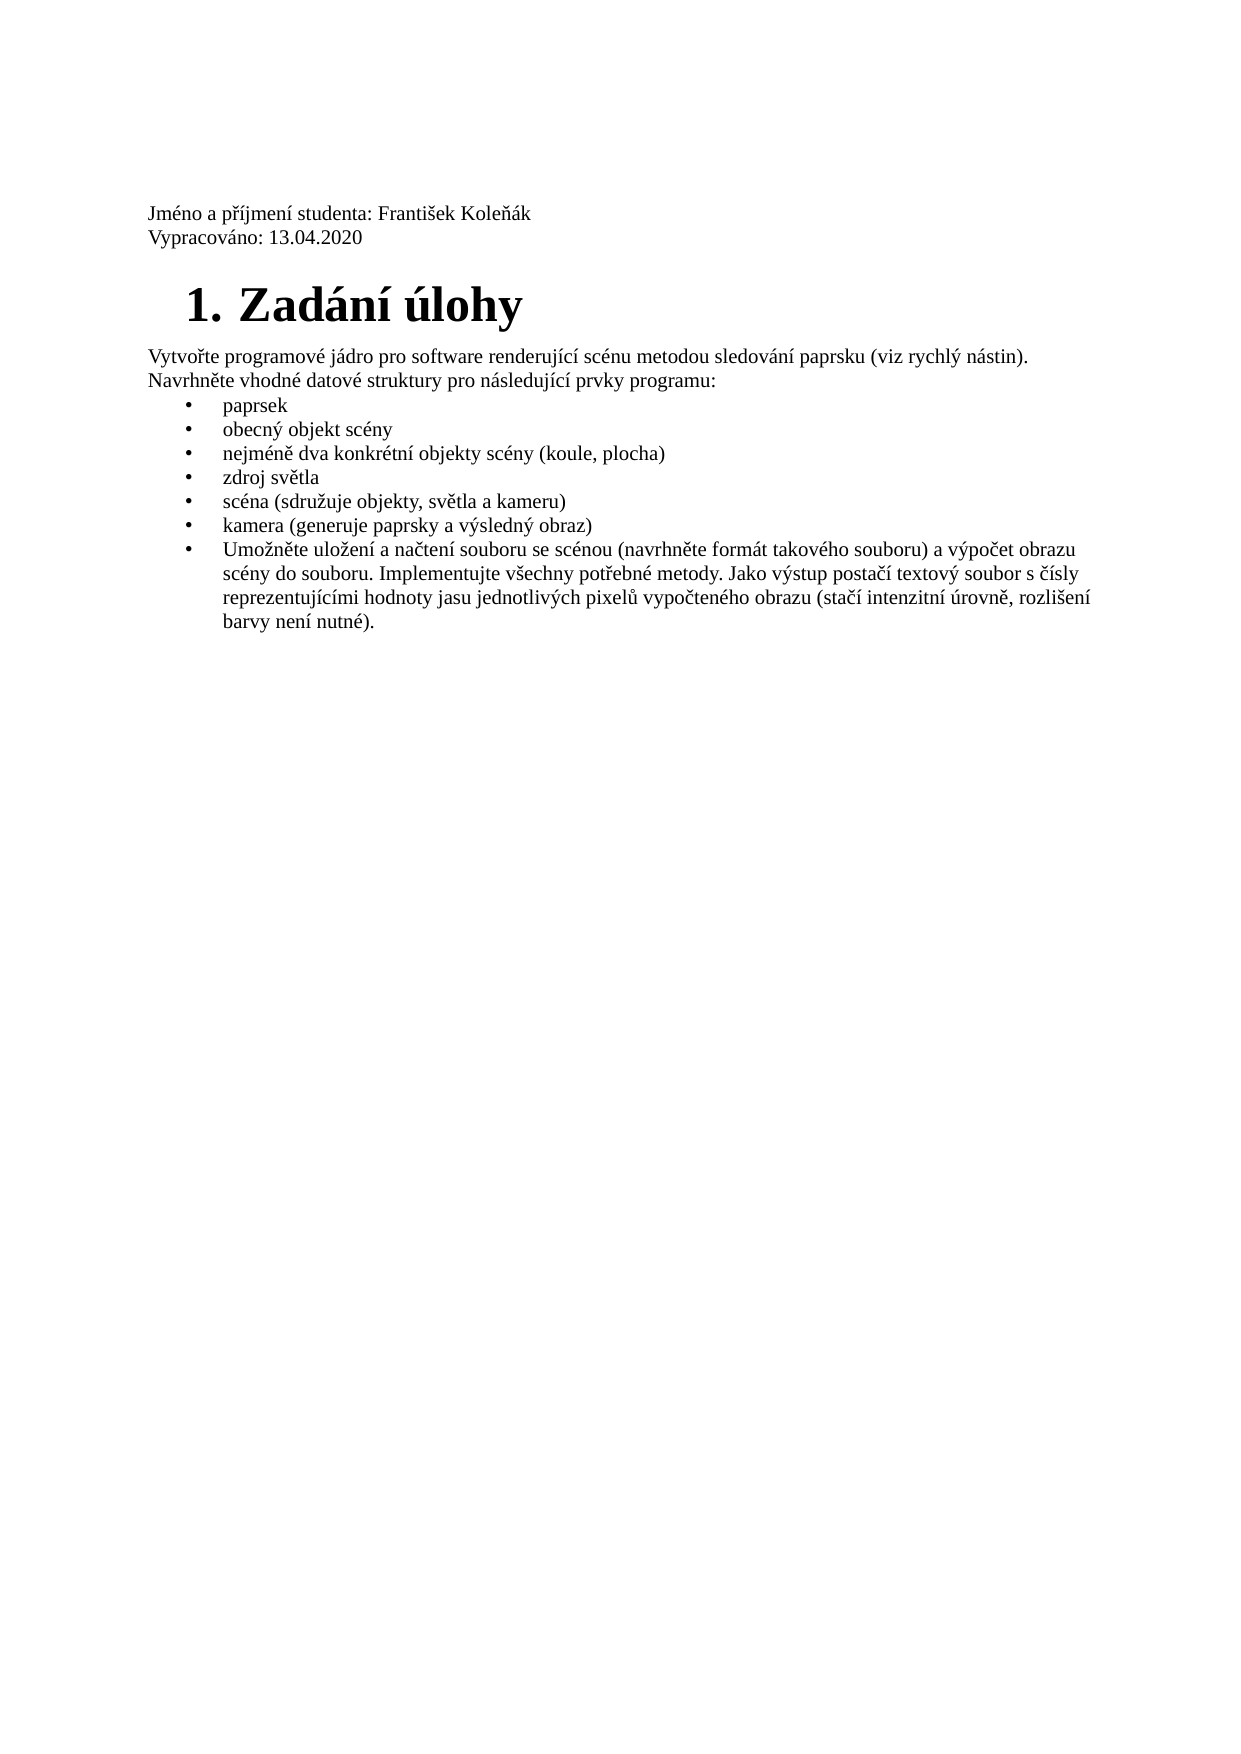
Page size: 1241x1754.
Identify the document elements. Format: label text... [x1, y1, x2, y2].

list nejméně dva konkrétní objekty scény (koule, plocha) [185, 441, 1092, 465]
list paprsek [185, 392, 1092, 417]
text Jméno a příjmení studenta: František Koleňák [148, 201, 1092, 225]
text Vypracováno: 13.04.2020 [148, 225, 1092, 249]
subtitle Zadání úlohy [185, 274, 1092, 332]
list kamera (generuje paprsky a výsledný obraz) [185, 513, 1092, 537]
list zdroj světla [185, 465, 1092, 489]
list obecný objekt scény [185, 417, 1092, 441]
text Vytvořte programové jádro pro software renderující scénu metodou sledování paprsku (viz rychlý nástin). Navrhněte vhodné datové struktury pro následující prvky programu: [148, 344, 1092, 392]
list scéna (sdružuje objekty, světla a kameru) [185, 489, 1092, 513]
list Umožněte uložení a načtení souboru se scénou (navrhněte formát takového souboru) a výpočet obrazu scény do souboru. Implementujte všechny potřebné metody. Jako výstup postačí textový soubor s čísly reprezentujícími hodnoty jasu jednotlivých pixelů vypočteného obrazu (stačí intenzitní úrovně, rozlišení barvy není nutné). [185, 537, 1092, 633]
